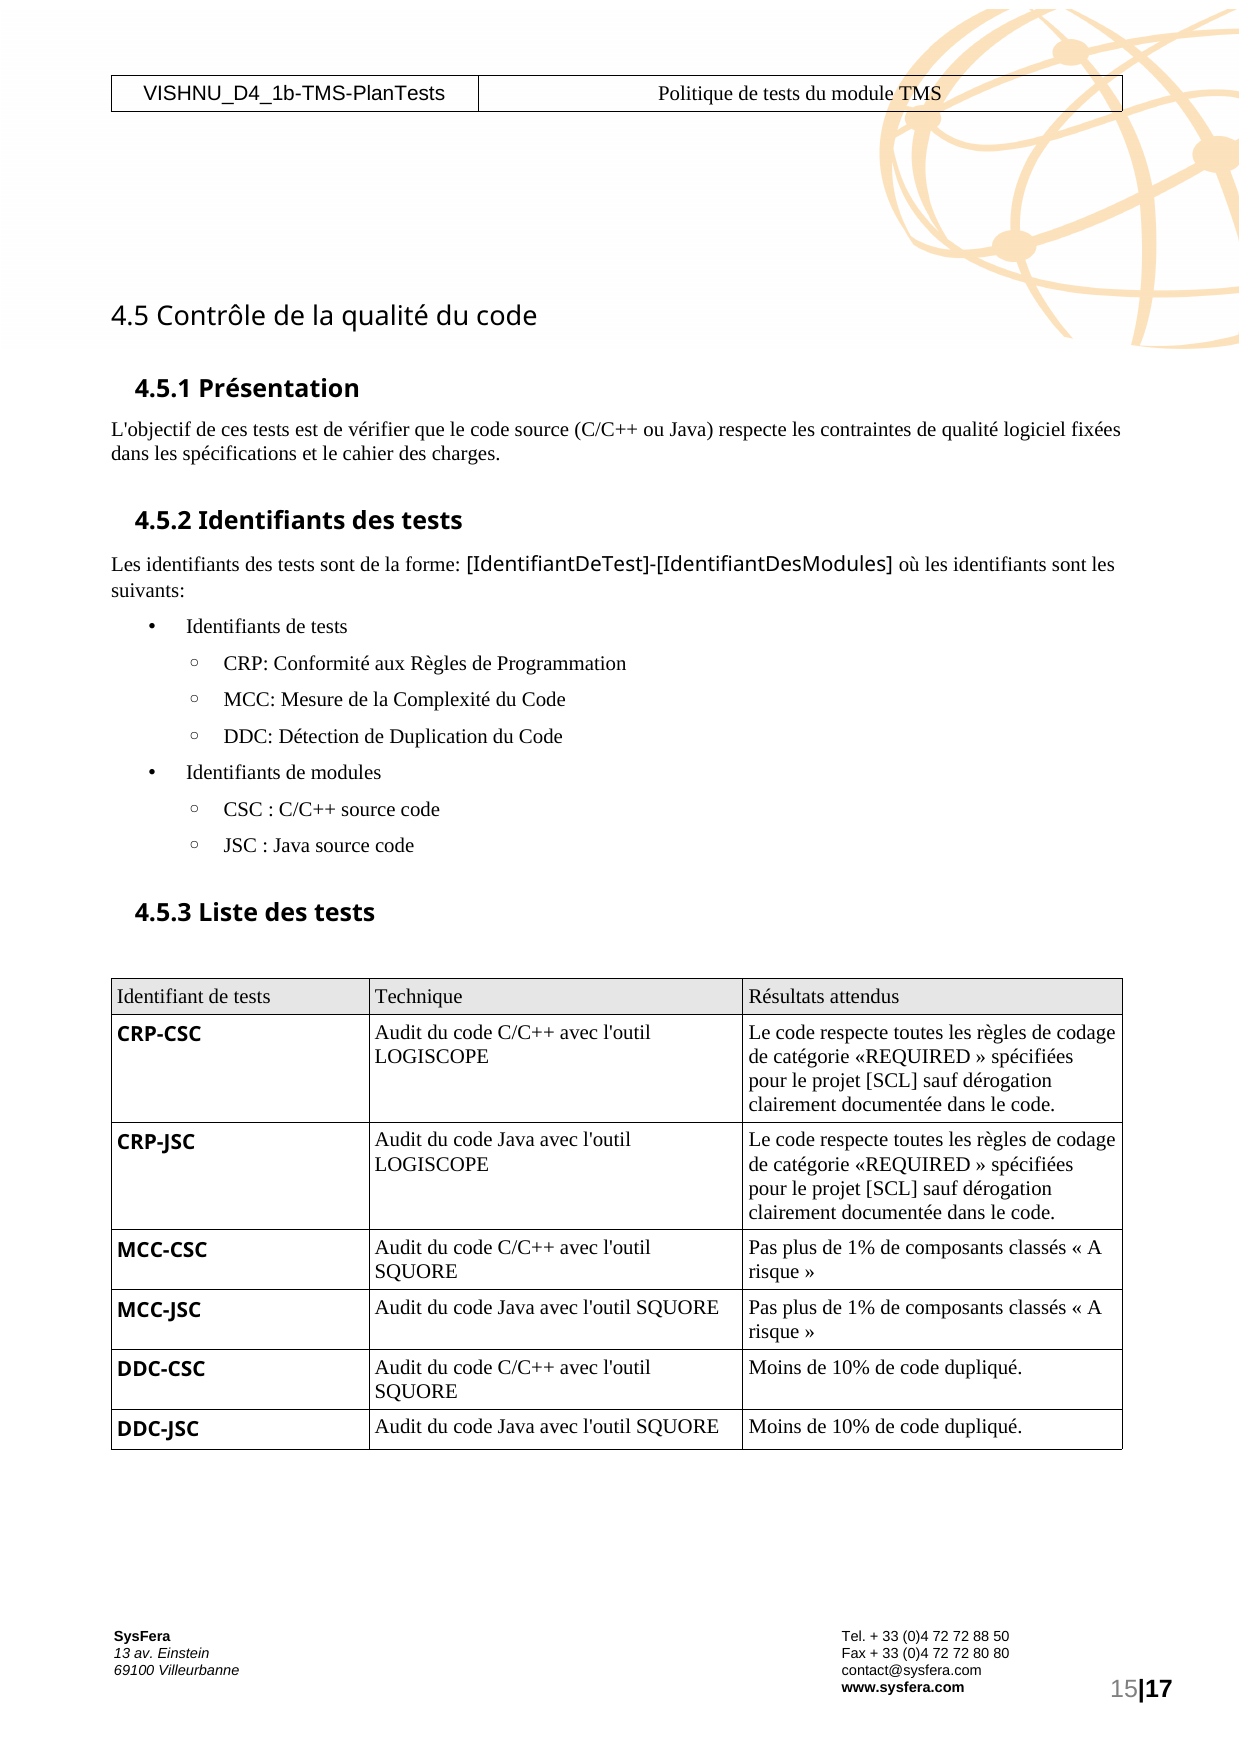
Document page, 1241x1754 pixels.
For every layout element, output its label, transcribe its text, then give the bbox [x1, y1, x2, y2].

list JSC : Java source code [186, 833, 1122, 857]
table_cell DDC-JSC [112, 1410, 369, 1448]
table_cell CRP-CSC [112, 1015, 369, 1122]
table_header Technique [370, 979, 742, 1014]
table_cell Le code respecte toutes les règles de codage de catégorie «REQUIRED » spécifiées pour le projet [SCL] sauf dérogation clairement documentée dans le code. [743, 1015, 1122, 1122]
text L'objectif de ces tests est de vérifier que le code source (C/C++ ou Java) respecte les contraintes de qualité logiciel fixées dans les spécifications et le cahier des charges. [111, 417, 1122, 465]
subtitle Présentation [134, 370, 1122, 404]
list CRP: Conformité aux Règles de Programmation [186, 651, 1122, 675]
subtitle Identifiants des tests [134, 502, 1122, 537]
table_cell Le code respecte toutes les règles de codage de catégorie «REQUIRED » spécifiées pour le projet [SCL] sauf dérogation clairement documentée dans le code. [743, 1123, 1122, 1229]
table_cell MCC-JSC [112, 1290, 369, 1349]
table_cell Audit du code C/C++ avec l'outil SQUORE [370, 1350, 742, 1408]
table_header Résultats attendus [743, 979, 1122, 1014]
table_cell CRP-JSC [112, 1123, 369, 1229]
table_cell Pas plus de 1% de composants classés « A risque » [743, 1230, 1122, 1289]
table_cell DDC-CSC [112, 1350, 369, 1408]
table_cell Audit du code C/C++ avec l'outil LOGISCOPE [370, 1015, 742, 1122]
list DDC: Détection de Duplication du Code [186, 724, 1122, 748]
list MCC: Mesure de la Complexité du Code [186, 687, 1122, 711]
table_header Identifiant de tests [112, 979, 369, 1014]
table_cell Audit du code Java avec l'outil SQUORE [370, 1410, 742, 1448]
table_cell Pas plus de 1% de composants classés « A risque » [743, 1290, 1122, 1349]
table_cell Audit du code Java avec l'outil SQUORE [370, 1290, 742, 1349]
table_cell Audit du code Java avec l'outil LOGISCOPE [370, 1123, 742, 1229]
subtitle Liste des tests [134, 895, 1122, 929]
table_cell Moins de 10% de code dupliqué. [743, 1410, 1122, 1448]
picture [1, 9, 1239, 349]
table_cell Moins de 10% de code dupliqué. [743, 1350, 1122, 1408]
list Identifiants de modules [148, 760, 1122, 784]
table_cell MCC-CSC [112, 1230, 369, 1289]
list CSC : C/C++ source code [186, 797, 1122, 821]
list Identifiants de tests [148, 614, 1122, 638]
text Les identifiants des tests sont de la forme: [IdentifiantDeTest]-[IdentifiantDesModules] où les identifiants sont les suivants: [111, 549, 1122, 602]
table_cell Audit du code C/C++ avec l'outil SQUORE [370, 1230, 742, 1289]
